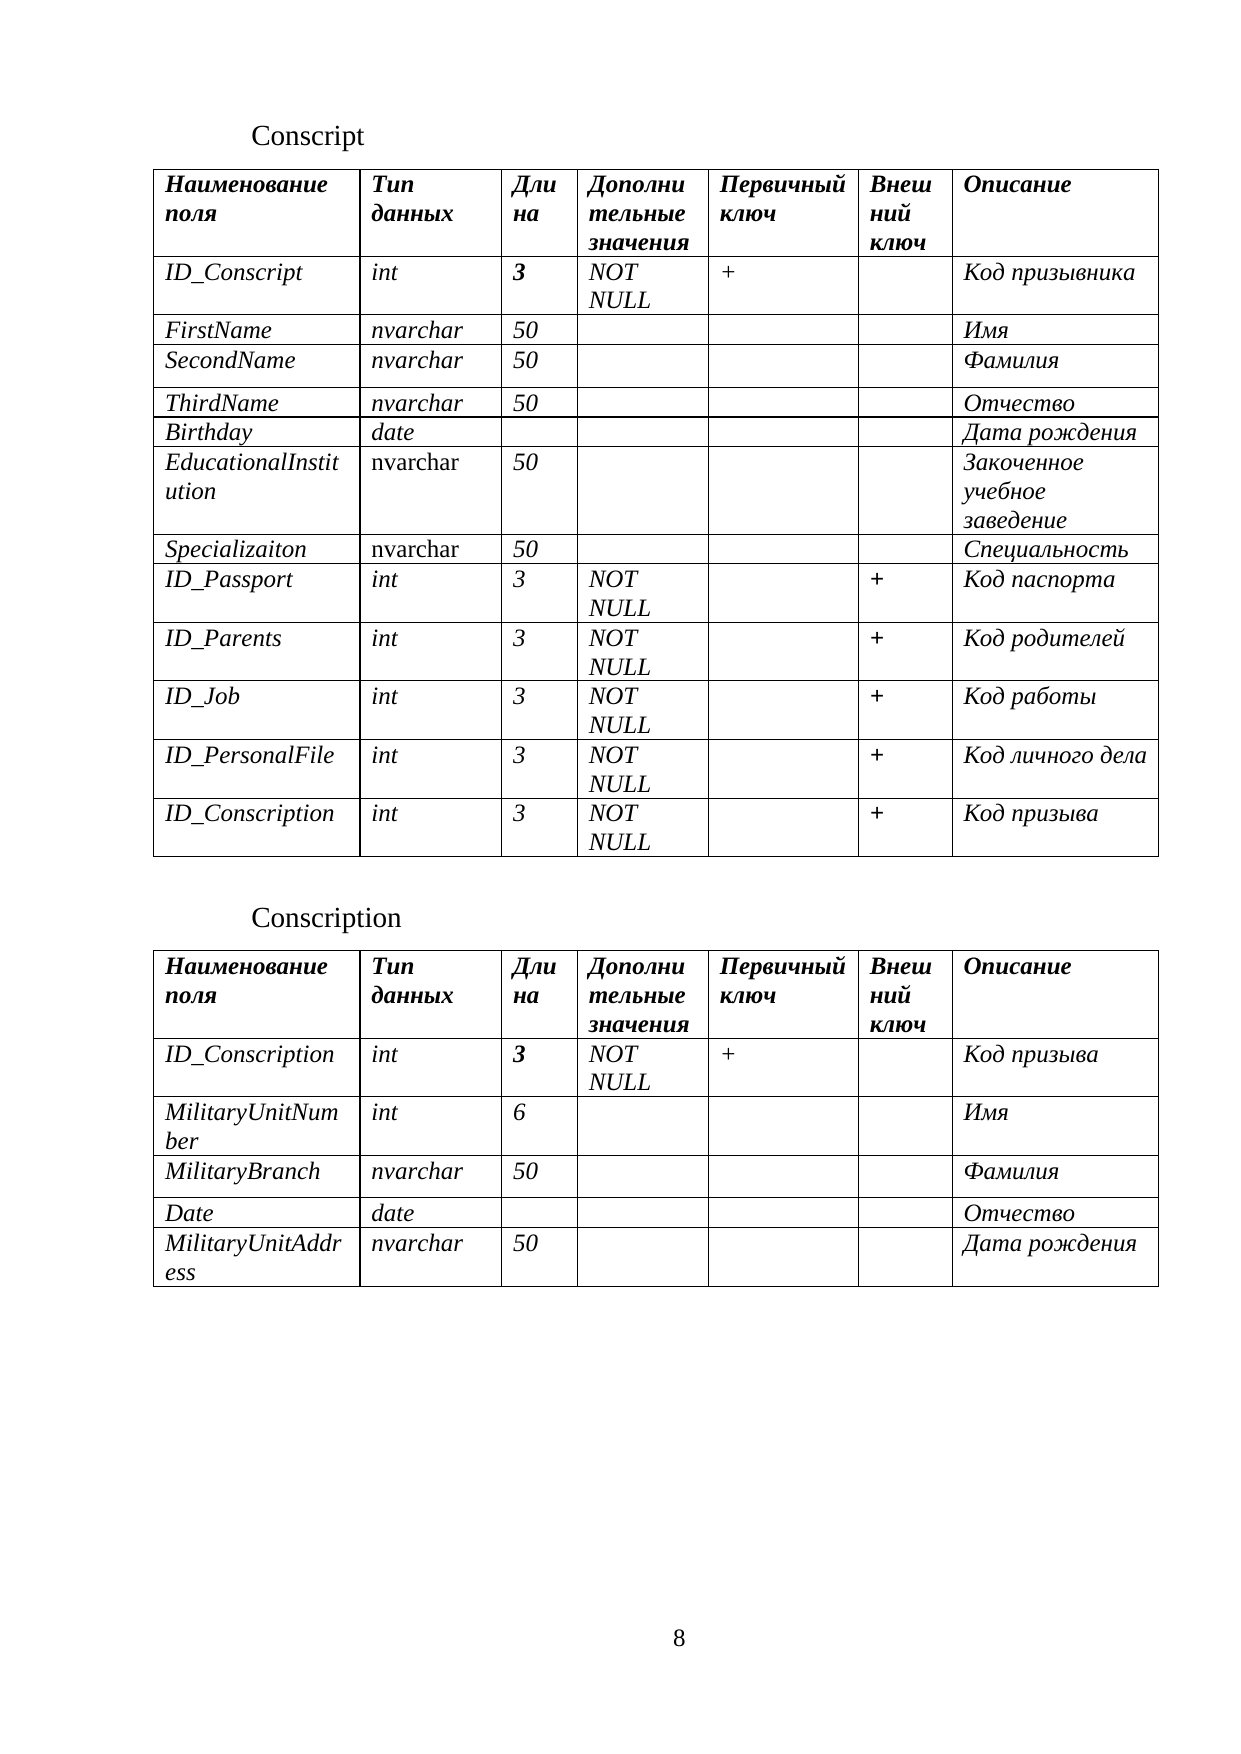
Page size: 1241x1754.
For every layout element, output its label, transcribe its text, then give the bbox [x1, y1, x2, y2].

table_cell 3 [502, 257, 577, 314]
table_cell nvarchar [361, 535, 501, 563]
table_cell Код паспорта [953, 564, 1158, 622]
table_cell int [361, 623, 501, 680]
table_cell + [709, 257, 858, 314]
table_cell [709, 681, 858, 739]
table_cell ID_Job [154, 681, 359, 739]
table_cell + [859, 564, 952, 622]
table_cell int [361, 740, 501, 797]
table_header Внешний ключ [859, 170, 952, 256]
table_cell [859, 1039, 952, 1096]
table_header Первичный ключ [709, 951, 858, 1038]
table_cell Фамилия [953, 1156, 1158, 1197]
table_cell Код работы [953, 681, 1158, 739]
table_cell date [361, 1198, 501, 1227]
table_cell [859, 388, 952, 416]
table_cell [578, 1097, 708, 1155]
table_header Первичный ключ [709, 170, 858, 256]
table_cell [709, 315, 858, 344]
table_cell int [361, 1039, 501, 1096]
table_cell [709, 1198, 858, 1227]
table_cell NOT NULL [578, 623, 708, 680]
table_cell EducationalInstitution [154, 447, 359, 533]
table_cell int [361, 1097, 501, 1155]
table_cell Имя [953, 315, 1158, 344]
table_cell [859, 257, 952, 314]
table_cell [578, 447, 708, 533]
table_header Длина [502, 951, 577, 1038]
table_cell Date [154, 1198, 359, 1227]
table_cell MilitaryBranch [154, 1156, 359, 1197]
table_cell date [361, 418, 501, 446]
table_cell Код родителей [953, 623, 1158, 680]
table_header Наименование поля [154, 170, 359, 256]
table_cell [578, 1156, 708, 1197]
table_cell int [361, 257, 501, 314]
text Conscript [177, 118, 1181, 152]
table_cell [709, 535, 858, 563]
table_header Тип данных [361, 170, 501, 256]
table_cell Birthday [154, 418, 359, 446]
table_cell [859, 447, 952, 533]
table_cell [502, 418, 577, 446]
table_header Наименование поля [154, 951, 359, 1038]
table_cell [859, 1228, 952, 1286]
table_cell Имя [953, 1097, 1158, 1155]
table_cell NOT NULL [578, 740, 708, 797]
table_cell Код призывника [953, 257, 1158, 314]
table_cell Дата рождения [953, 418, 1158, 446]
table_cell ID_PersonalFile [154, 740, 359, 797]
table_cell [578, 1228, 708, 1286]
table_cell + [859, 623, 952, 680]
table_cell 6 [502, 1097, 577, 1155]
table_cell [709, 388, 858, 416]
table_cell [709, 564, 858, 622]
table_cell Отчество [953, 388, 1158, 416]
table_cell [859, 1097, 952, 1155]
table_cell [578, 418, 708, 446]
table_cell [578, 535, 708, 563]
table_cell ID_Parents [154, 623, 359, 680]
table_cell NOT NULL [578, 681, 708, 739]
table_cell Код призыва [953, 1039, 1158, 1096]
table_cell Дата рождения [953, 1228, 1158, 1286]
table_cell 3 [502, 799, 577, 856]
table_cell 50 [502, 447, 577, 533]
table_cell [709, 418, 858, 446]
table_cell 50 [502, 315, 577, 344]
table_cell NOT NULL [578, 257, 708, 314]
table_cell + [859, 681, 952, 739]
table_cell [578, 345, 708, 387]
table_header Длина [502, 170, 577, 256]
table_cell 3 [502, 681, 577, 739]
table_cell ID_Conscript [154, 257, 359, 314]
table_cell int [361, 681, 501, 739]
table_cell 50 [502, 1156, 577, 1197]
table_cell + [859, 799, 952, 856]
table_cell [709, 1097, 858, 1155]
table_cell nvarchar [361, 1156, 501, 1197]
table_cell ID_Passport [154, 564, 359, 622]
table_cell nvarchar [361, 388, 501, 416]
table_cell + [859, 740, 952, 797]
table_cell [859, 345, 952, 387]
table_header Описание [953, 951, 1158, 1038]
text Conscription [177, 900, 1181, 934]
table_cell nvarchar [361, 1228, 501, 1286]
table_cell [859, 315, 952, 344]
table_cell NOT NULL [578, 799, 708, 856]
table_cell int [361, 799, 501, 856]
table_cell 50 [502, 345, 577, 387]
table_cell + [709, 1039, 858, 1096]
table_cell Закоченное учебное заведение [953, 447, 1158, 533]
table_cell [502, 1198, 577, 1227]
table_cell SecondName [154, 345, 359, 387]
table_cell [578, 1198, 708, 1227]
table_cell [709, 1228, 858, 1286]
table_cell 3 [502, 564, 577, 622]
table_cell ID_Conscription [154, 1039, 359, 1096]
table_cell Код личного дела [953, 740, 1158, 797]
table_cell nvarchar [361, 447, 501, 533]
table_cell ID_Conscription [154, 799, 359, 856]
table_header Описание [953, 170, 1158, 256]
table_cell NOT NULL [578, 1039, 708, 1096]
table_cell 3 [502, 740, 577, 797]
table_cell MilitaryUnitNumber [154, 1097, 359, 1155]
table_cell Specializaiton [154, 535, 359, 563]
table_cell [709, 799, 858, 856]
table_header Дополнительные значения [578, 170, 708, 256]
table_cell nvarchar [361, 345, 501, 387]
table_cell [859, 535, 952, 563]
table_cell 3 [502, 1039, 577, 1096]
table_cell ThirdName [154, 388, 359, 416]
table_cell [578, 315, 708, 344]
table_cell 50 [502, 388, 577, 416]
table_cell 50 [502, 1228, 577, 1286]
table_cell Фамилия [953, 345, 1158, 387]
table_cell Специальность [953, 535, 1158, 563]
table_cell [709, 623, 858, 680]
table_cell int [361, 564, 501, 622]
table_cell [709, 345, 858, 387]
table_header Внешний ключ [859, 951, 952, 1038]
table_header Дополнительные значения [578, 951, 708, 1038]
table_cell [859, 418, 952, 446]
table_header Тип данных [361, 951, 501, 1038]
table_cell Отчество [953, 1198, 1158, 1227]
table_cell 3 [502, 623, 577, 680]
table_cell [709, 1156, 858, 1197]
table_cell nvarchar [361, 315, 501, 344]
table_cell [578, 388, 708, 416]
table_cell NOT NULL [578, 564, 708, 622]
table_cell MilitaryUnitAddress [154, 1228, 359, 1286]
table_cell [859, 1156, 952, 1197]
table_cell [859, 1198, 952, 1227]
table_cell [709, 447, 858, 533]
table_cell Код призыва [953, 799, 1158, 856]
table_cell FirstName [154, 315, 359, 344]
table_cell 50 [502, 535, 577, 563]
table_cell [709, 740, 858, 797]
